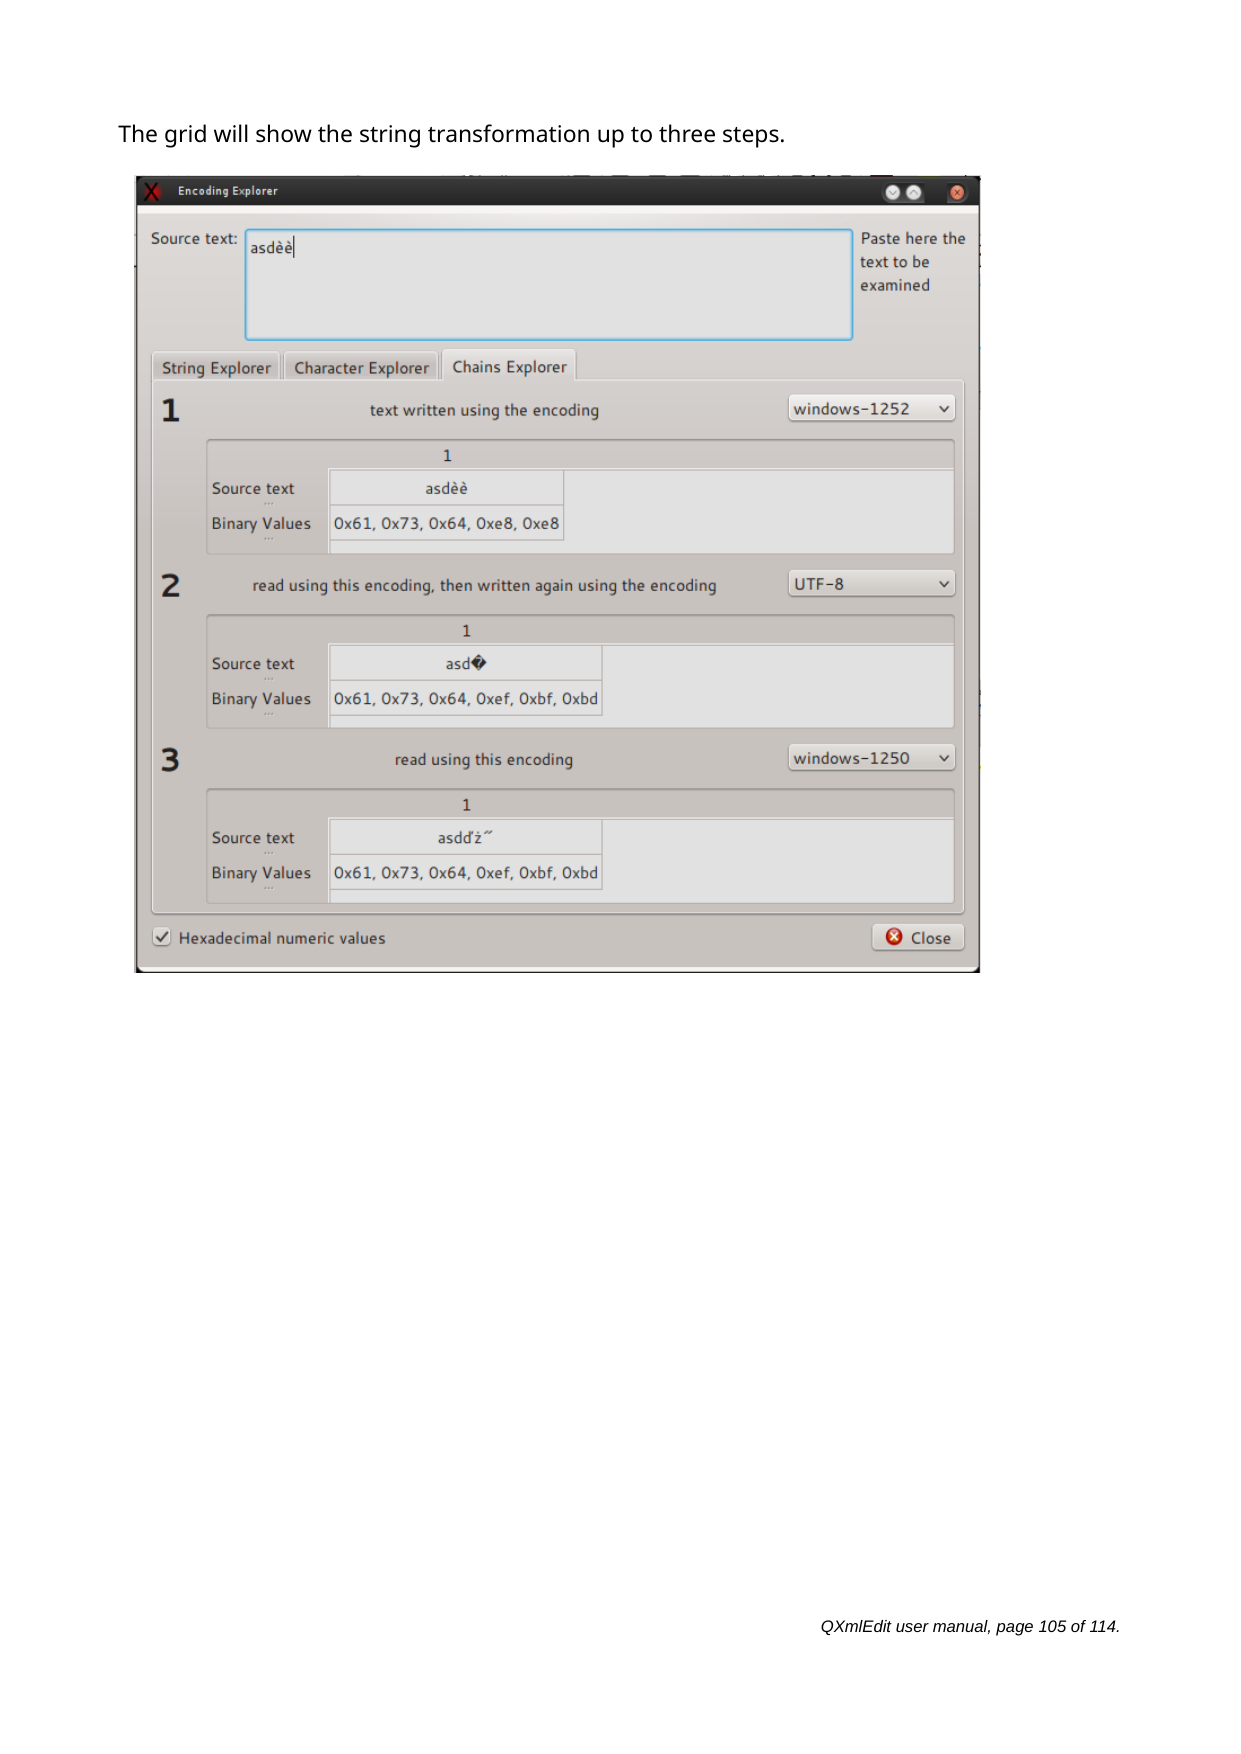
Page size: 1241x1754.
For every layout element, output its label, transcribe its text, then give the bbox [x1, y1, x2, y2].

text The grid will show the string transformation up to three steps. [118, 118, 1122, 149]
picture [134, 175, 981, 973]
